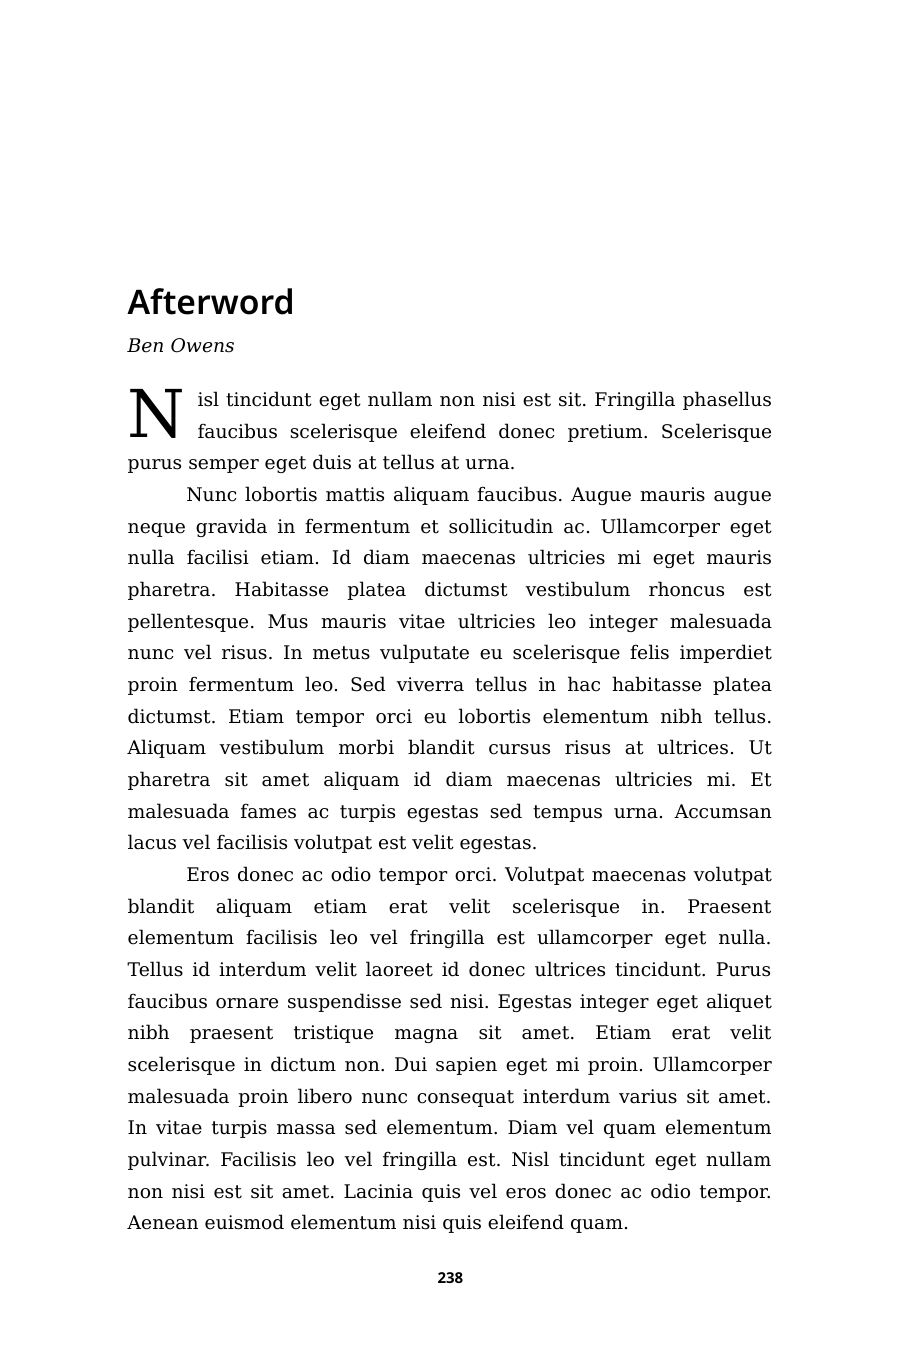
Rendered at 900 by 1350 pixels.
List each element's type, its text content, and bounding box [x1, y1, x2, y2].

subtitle Afterword [127, 283, 772, 322]
text Eros donec ac odio tempor orci. Volutpat maecenas volutpat blandit aliquam etiam erat velit scelerisque in. Praesent elementum facilisis leo vel fringilla est ullamcorper eget nulla. Tellus id interdum velit laoreet id donec ultrices tincidunt. Purus faucibus ornare suspendisse sed nisi. Egestas integer eget aliquet nibh praesent tristique magna sit amet. Etiam erat velit scelerisque in dictum non. Dui sapien eget mi proin. Ullamcorper malesuada proin libero nunc consequat interdum varius sit amet. In vitae turpis massa sed elementum. Diam vel quam elementum pulvinar. Facilisis leo vel fringilla est. Nisl tincidunt eget nullam non nisi est sit amet. Lacinia quis vel eros donec ac odio tempor. Aenean euismod elementum nisi quis eleifend quam. [127, 864, 772, 1234]
text Nunc lobortis mattis aliquam faucibus. Augue mauris augue neque gravida in fermentum et sollicitudin ac. Ullamcorper eget nulla facilisi etiam. Id diam maecenas ultricies mi eget mauris pharetra. Habitasse platea dictumst vestibulum rhoncus est pellentesque. Mus mauris vitae ultricies leo integer malesuada nunc vel risus. In metus vulputate eu scelerisque felis imperdiet proin fermentum leo. Sed viverra tellus in hac habitasse platea dictumst. Etiam tempor orci eu lobortis elementum nibh tellus. Aliquam vestibulum morbi blandit cursus risus at ultrices. Ut pharetra sit amet aliquam id diam maecenas ultricies mi. Et malesuada fames ac turpis egestas sed tempus urna. Accumsan lacus vel facilisis volutpat est velit egestas. [127, 484, 772, 854]
text Nisl tincidunt eget nullam non nisi est sit. Fringilla phasellus faucibus scelerisque eleifend donec pretium. Scelerisque purus semper eget duis at tellus at urna. [127, 389, 772, 474]
text Ben Owens [127, 335, 772, 357]
